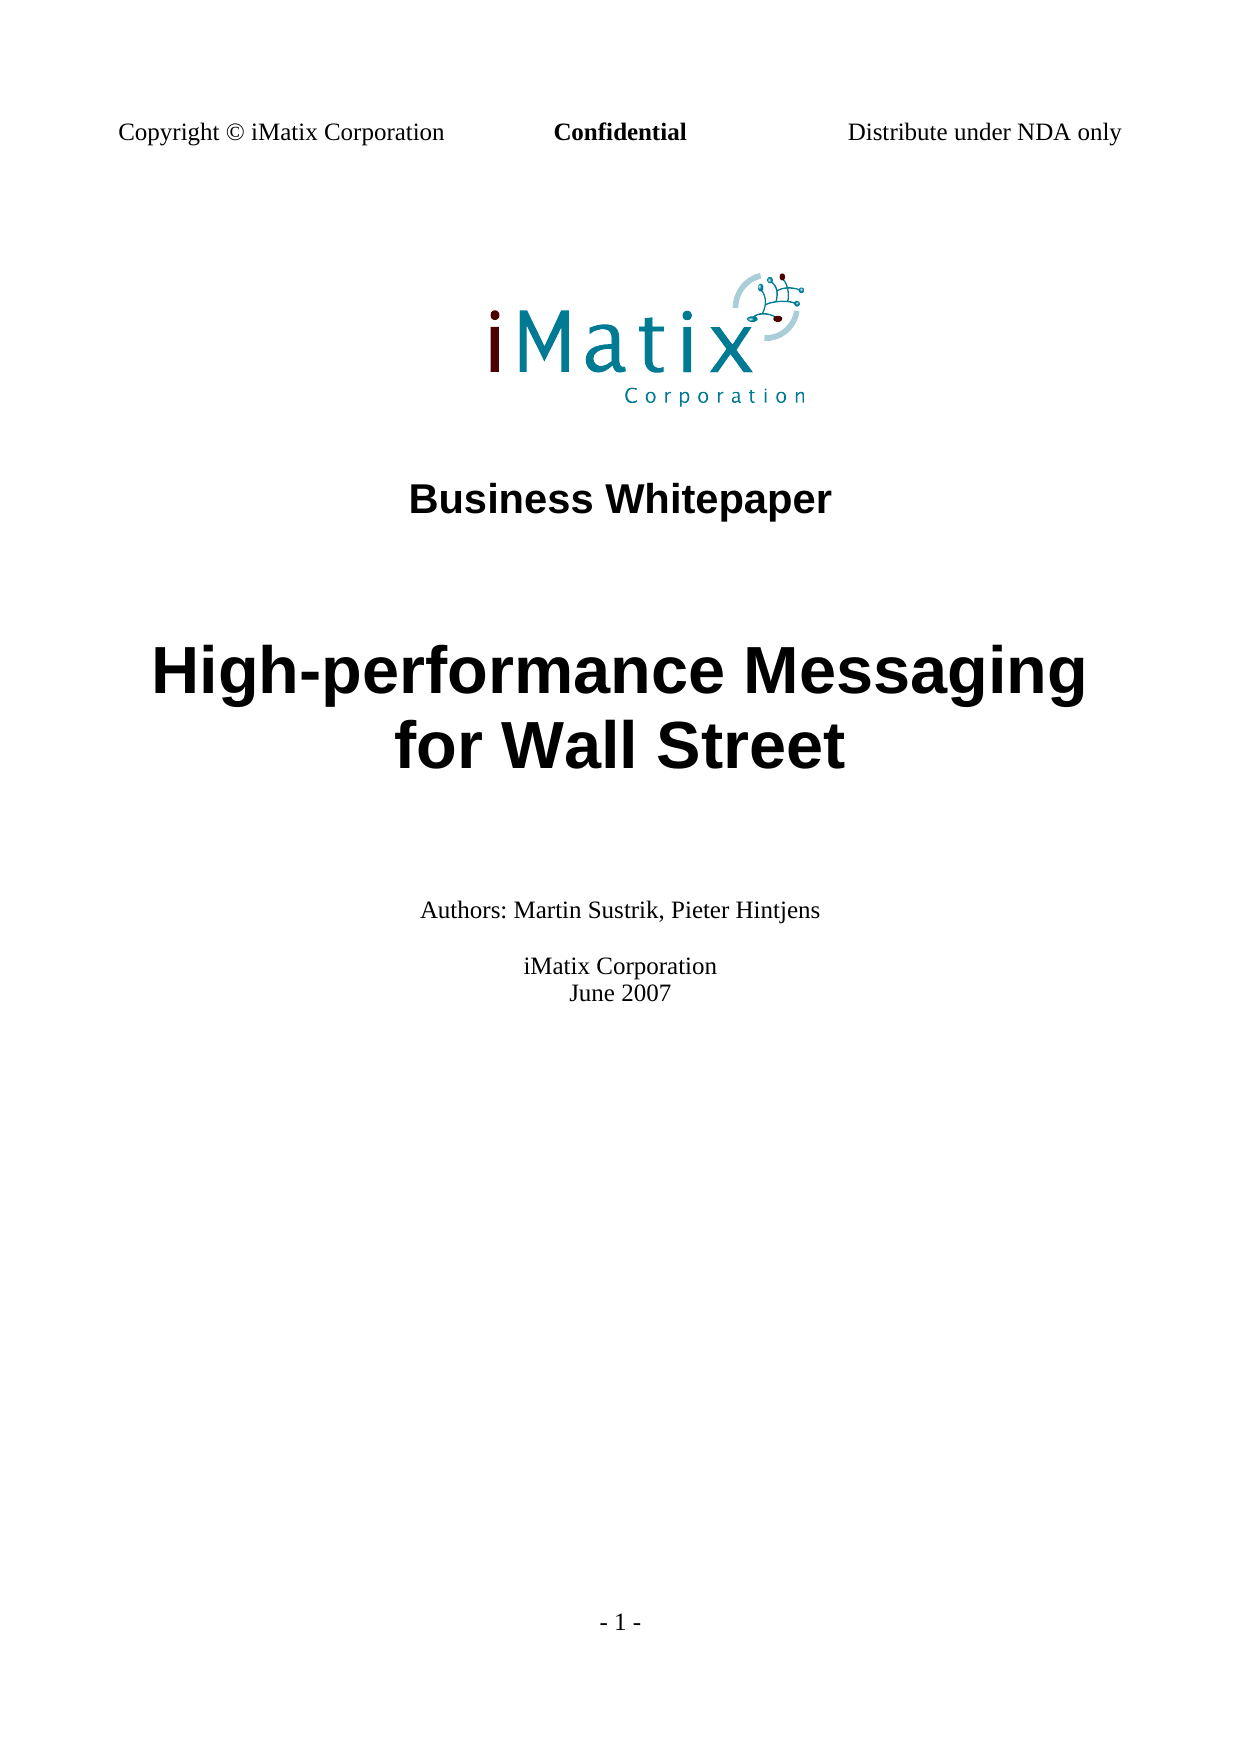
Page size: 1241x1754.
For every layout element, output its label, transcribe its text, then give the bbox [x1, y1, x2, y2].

text iMatix Corporation [118, 952, 1122, 979]
picture [490, 272, 804, 409]
subtitle Business Whitepaper [118, 475, 1122, 522]
text June 2007 [118, 979, 1122, 1007]
subtitle High-performance Messaging for Wall Street [118, 559, 1122, 782]
text Authors: Martin Sustrik, Pieter Hintjens [118, 869, 1122, 924]
